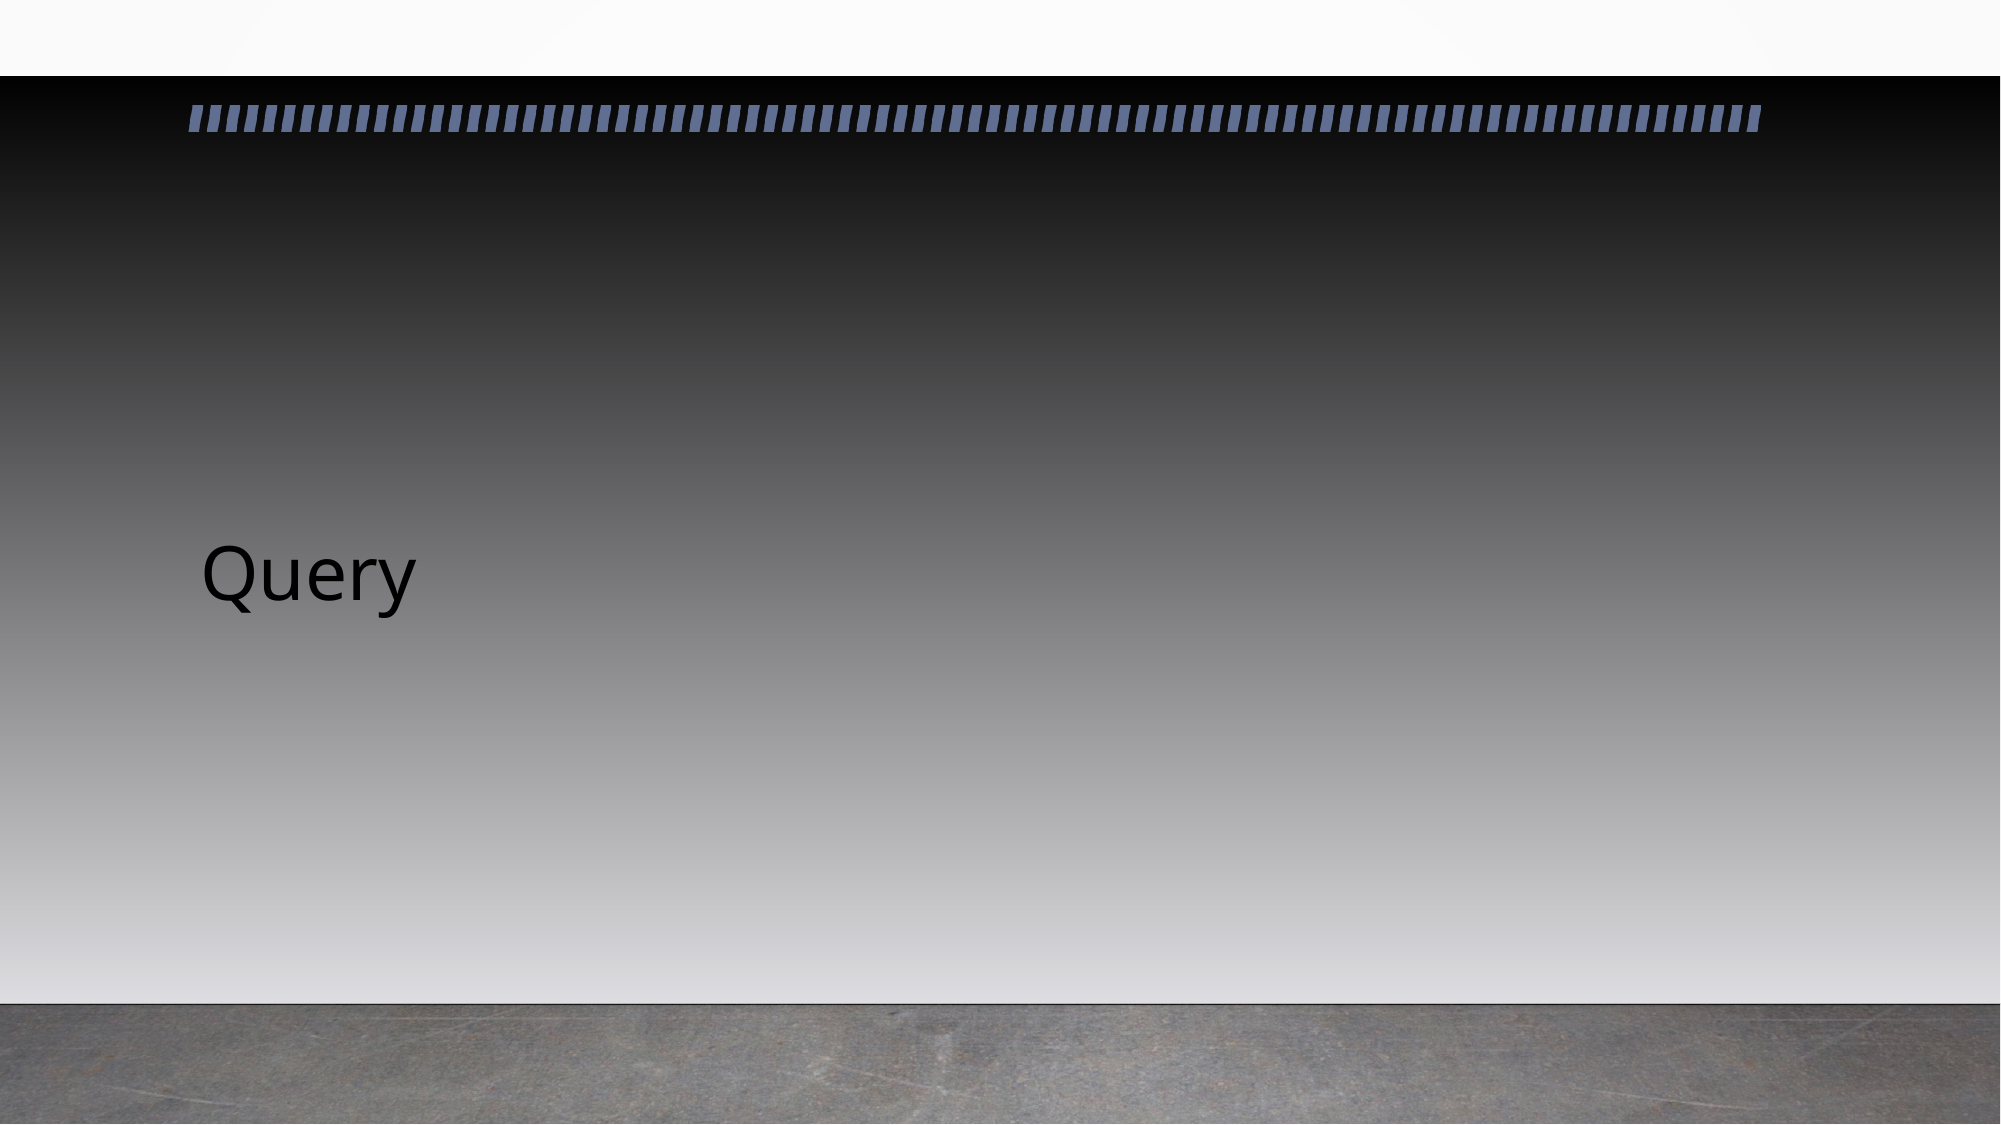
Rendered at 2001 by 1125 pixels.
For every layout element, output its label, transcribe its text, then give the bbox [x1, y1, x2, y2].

title Query [185, 288, 1600, 625]
